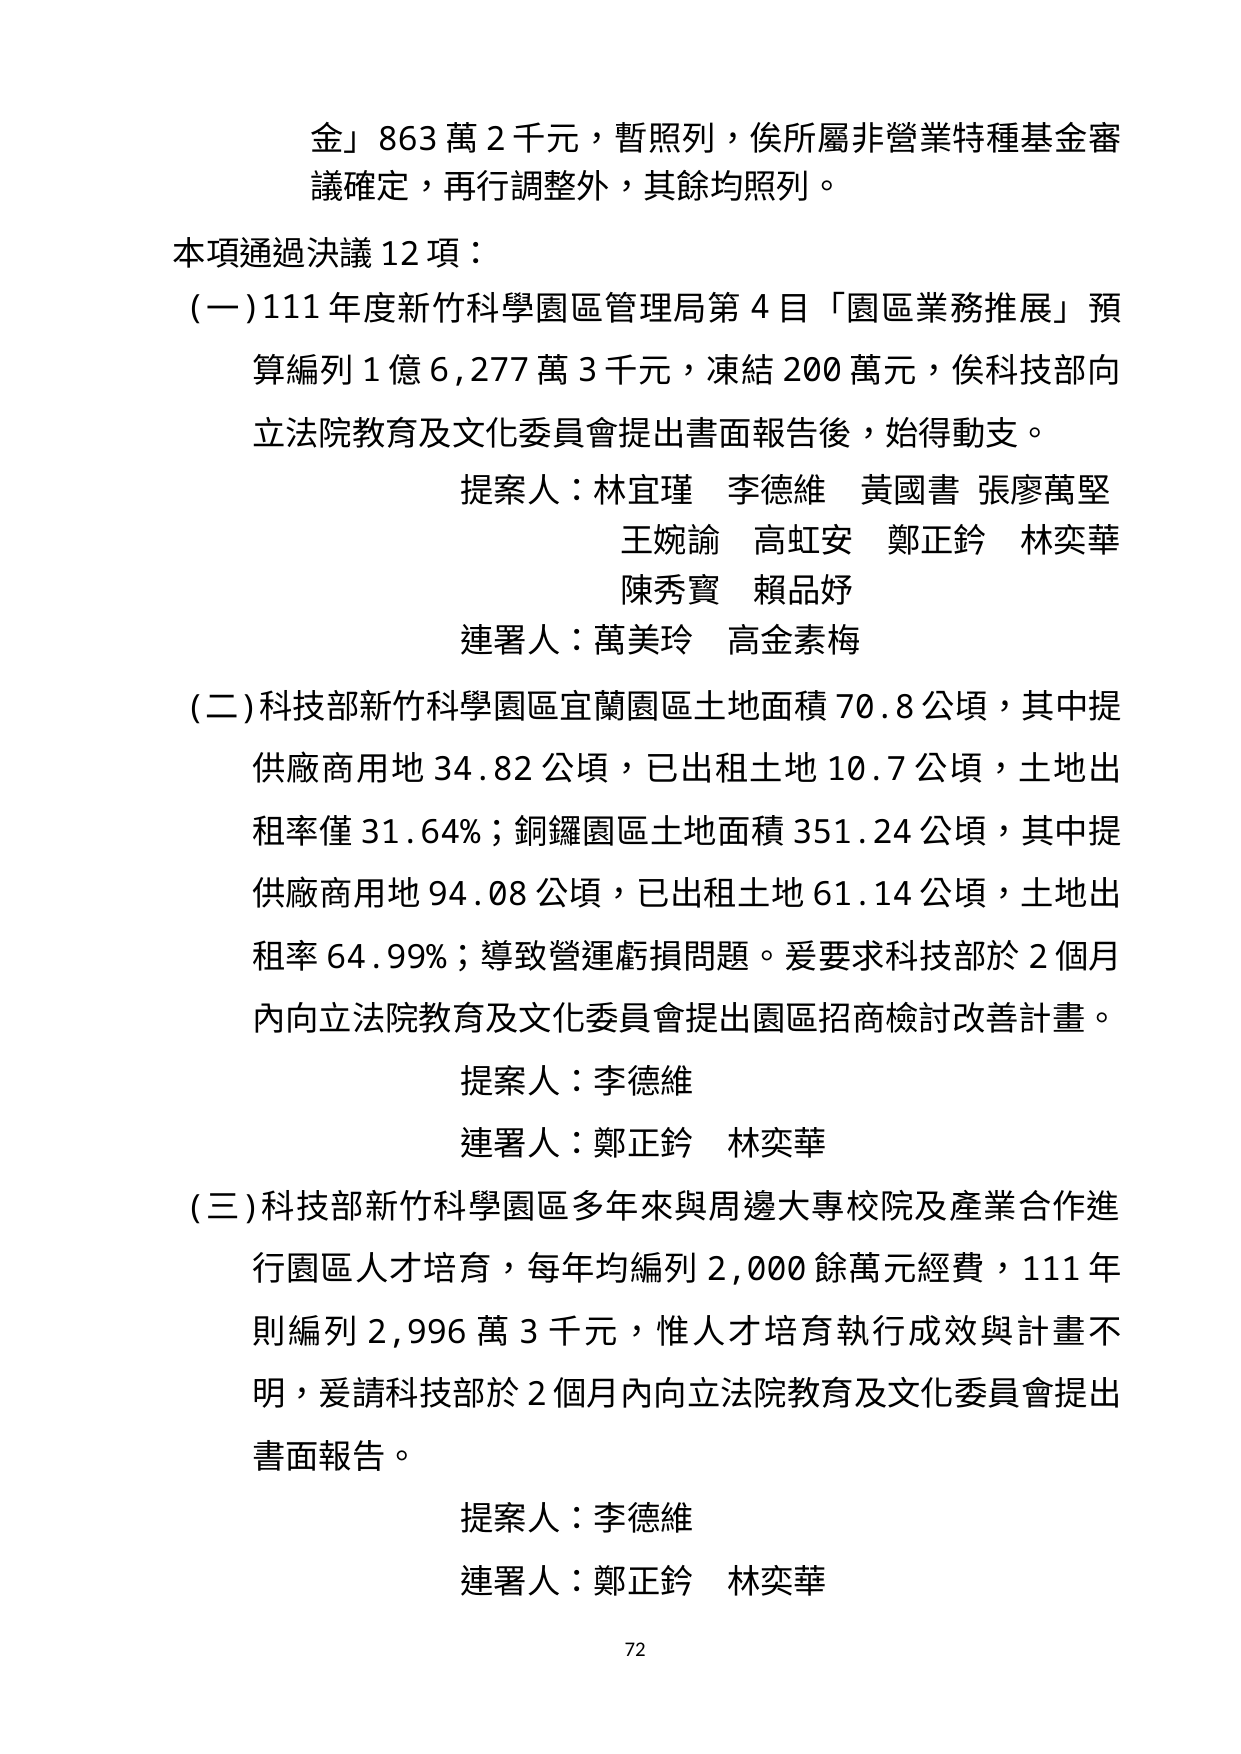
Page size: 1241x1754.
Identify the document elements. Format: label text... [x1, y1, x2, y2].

text 提案人：李德維 [460, 1037, 1122, 1100]
text 金」863萬2千元，暫照列，俟所屬非營業特種基金審議確定，再行調整外，其餘均照列。 [173, 112, 1122, 208]
text 連署人：萬美玲 高金素梅 [460, 612, 1122, 662]
text (一)111年度新竹科學園區管理局第4目「園區業務推展」預算編列1億6,277萬3千元，凍結200萬元，俟科技部向立法院教育及文化委員會提出書面報告後，始得動支。 [185, 275, 1122, 462]
text 王婉諭 高虹安 鄭正鈐 林奕華 [460, 512, 1122, 562]
text 提案人：林宜瑾 李德維 黃國書 張廖萬堅 [460, 462, 1122, 512]
text (二)科技部新竹科學園區宜蘭園區土地面積70.8公頃，其中提供廠商用地34.82公頃，已出租土地10.7公頃，土地出租率僅31.64%；銅鑼園區土地面積351.24公頃，其中提供廠商用地94.08公頃，已出租土地61.14公頃，土地出租率64.99%；導致營運虧損問題。爰要求科技部於2個月內向立法院教育及文化委員會提出園區招商檢討改善計畫。 [185, 662, 1122, 1037]
text 連署人：鄭正鈐 林奕華 [460, 1537, 1122, 1600]
text 陳秀寳 賴品妤 [460, 562, 1122, 612]
text 本項通過決議12項： [173, 227, 1122, 275]
text 連署人：鄭正鈐 林奕華 [460, 1100, 1122, 1162]
text 提案人：李德維 [460, 1475, 1122, 1537]
text (三)科技部新竹科學園區多年來與周邊大專校院及產業合作進行園區人才培育，每年均編列2,000餘萬元經費，111年則編列2,996萬3千元，惟人才培育執行成效與計畫不明，爰請科技部於2個月內向立法院教育及文化委員會提出書面報告。 [185, 1162, 1122, 1475]
